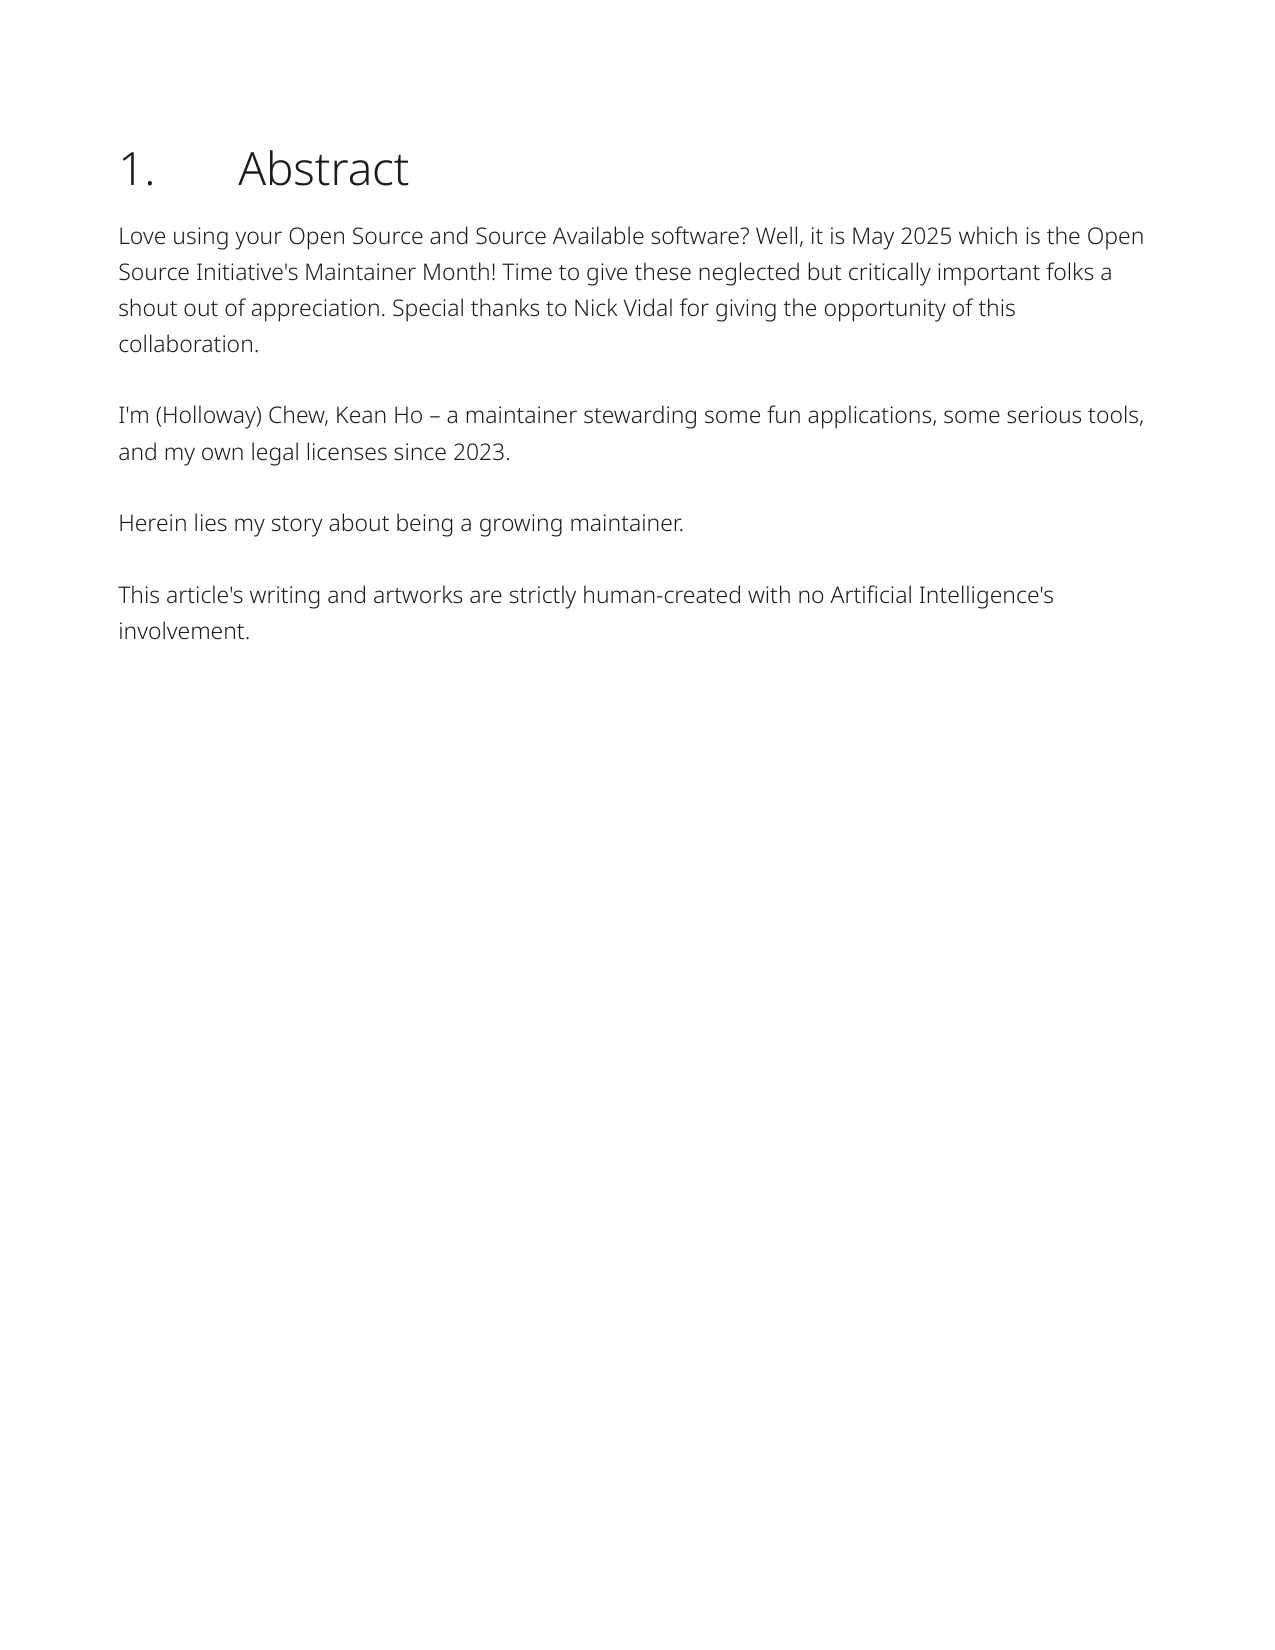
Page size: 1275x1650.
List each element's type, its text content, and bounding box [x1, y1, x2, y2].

subtitle Abstract [118, 136, 1157, 198]
text This article's writing and artworks are strictly human-created with no Artificial Intelligence's involvement. [118, 579, 1157, 646]
text Herein lies my story about being a growing maintainer. [118, 507, 1157, 538]
text I'm (Holloway) Chew, Kean Ho – a maintainer stewarding some fun applications, some serious tools, and my own legal licenses since 2023. [118, 399, 1157, 467]
text Love using your Open Source and Source Available software? Well, it is May 2025 which is the Open Source Initiative's Maintainer Month! Time to give these neglected but critically important folks a shout out of appreciation. Special thanks to Nick Vidal for giving the opportunity of this collaboration. [118, 220, 1157, 359]
